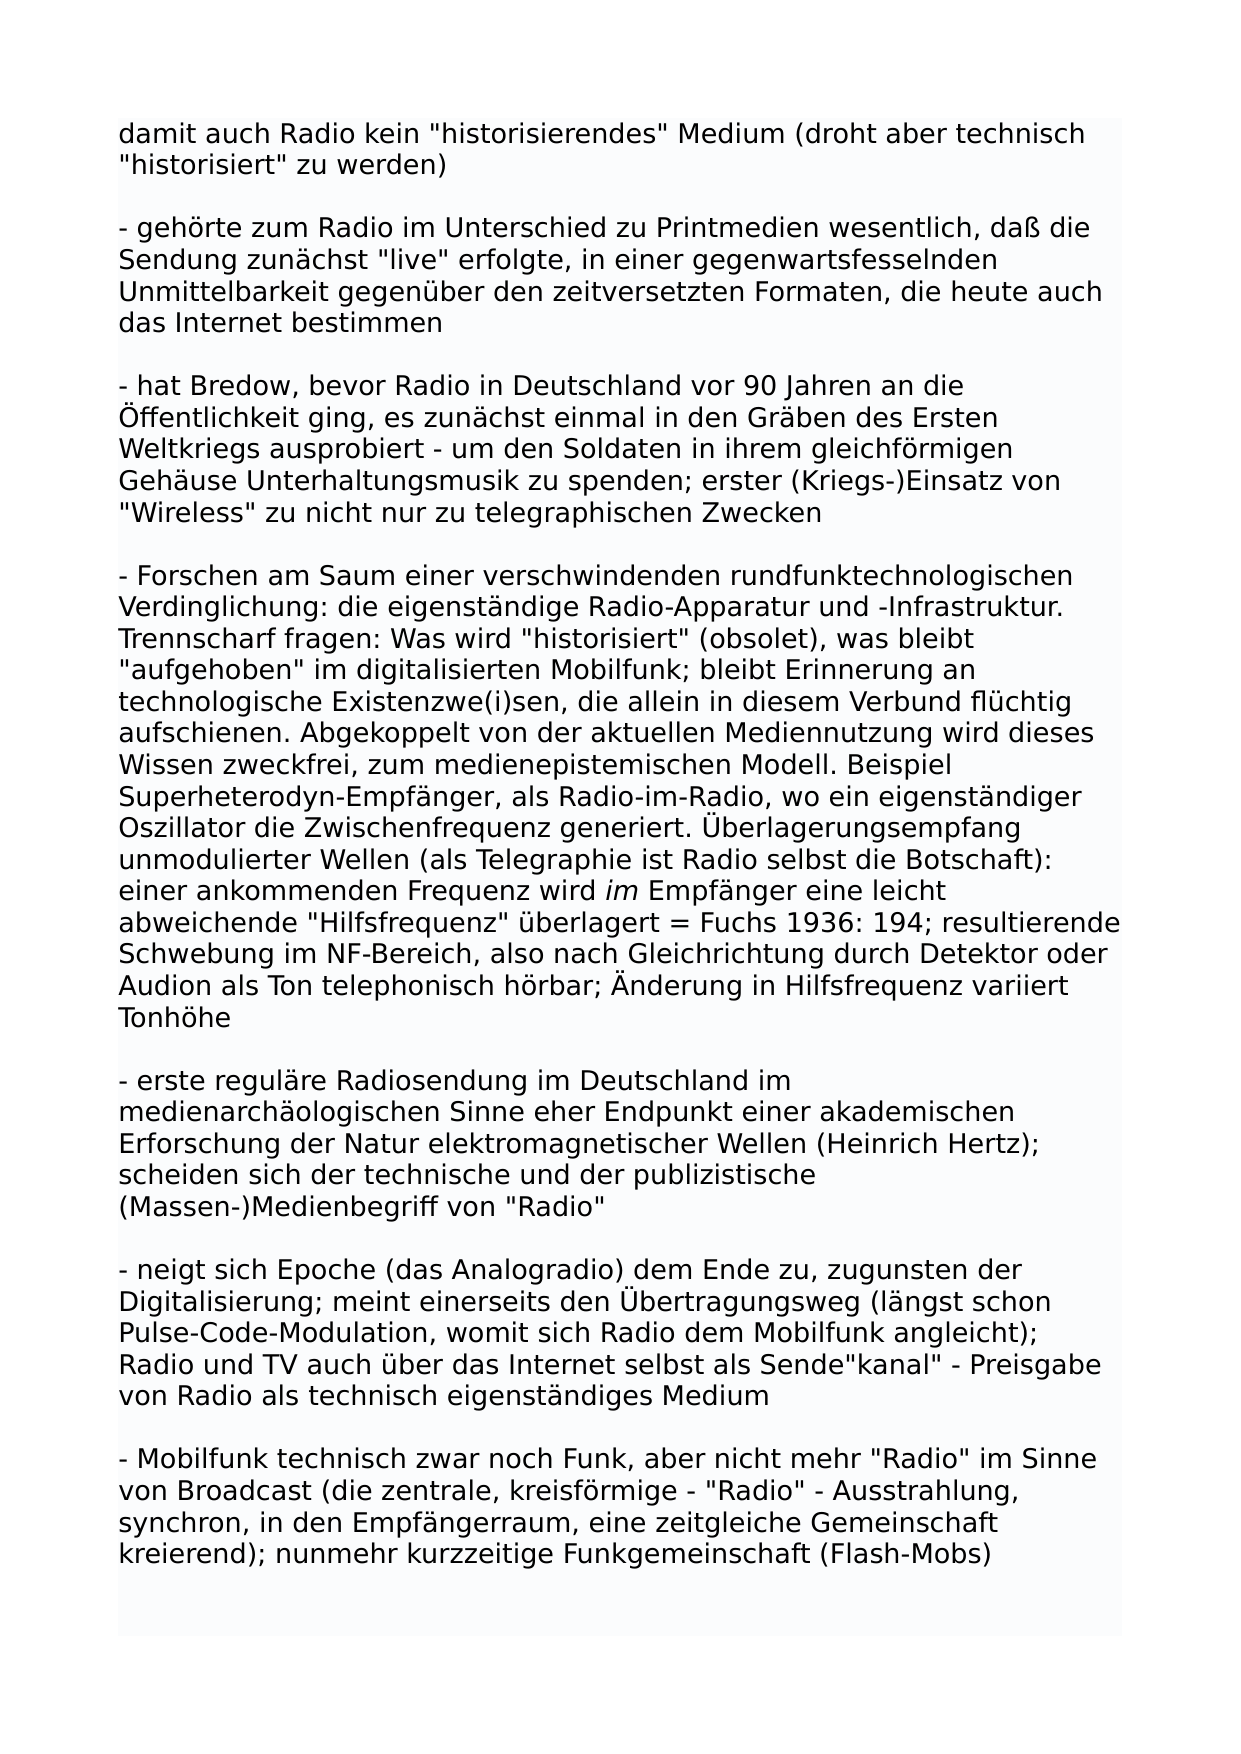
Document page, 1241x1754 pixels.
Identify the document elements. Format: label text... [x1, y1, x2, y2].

text damit auch Radio kein "historisierendes" Medium (droht aber technisch "historisiert" zu werden) [118, 118, 1122, 181]
text - neigt sich Epoche (das Analogradio) dem Ende zu, zugunsten der Digitalisierung; meint einerseits den Übertragungsweg (längst schon Pulse-Code-Modulation, womit sich Radio dem Mobilfunk angleicht); Radio und TV auch über das Internet selbst als Sende"kanal" - Preisgabe von Radio als technisch eigenständiges Medium [118, 1254, 1122, 1412]
text - hat Bredow, bevor Radio in Deutschland vor 90 Jahren an die Öffentlichkeit ging, es zunächst einmal in den Gräben des Ersten Weltkriegs ausprobiert - um den Soldaten in ihrem gleichförmigen Gehäuse Unterhaltungsmusik zu spenden; erster (Kriegs-)Einsatz von "Wireless" zu nicht nur zu telegraphischen Zwecken [118, 371, 1122, 528]
text - gehörte zum Radio im Unterschied zu Printmedien wesentlich, daß die Sendung zunächst "live" erfolgte, in einer gegenwartsfesselnden Unmittelbarkeit gegenüber den zeitversetzten Formaten, die heute auch das Internet bestimmen [118, 213, 1122, 339]
text - erste reguläre Radiosendung im Deutschland im medienarchäologischen Sinne eher Endpunkt einer akademischen Erforschung der Natur elektromagnetischer Wellen (Heinrich Hertz); scheiden sich der technische und der publizistische (Massen-)Medienbegriff von "Radio" [118, 1065, 1122, 1223]
text - Mobilfunk technisch zwar noch Funk, aber nicht mehr "Radio" im Sinne von Broadcast (die zentrale, kreisförmige - "Radio" - Ausstrahlung, synchron, in den Empfängerraum, eine zeitgleiche Gemeinschaft kreierend); nunmehr kurzzeitige Funkgemeinschaft (Flash-Mobs) [118, 1444, 1122, 1570]
text - Forschen am Saum einer verschwindenden rundfunktechnologischen Verdinglichung: die eigenständige Radio-Apparatur und -Infrastruktur. Trennscharf fragen: Was wird "historisiert" (obsolet), was bleibt "aufgehoben" im digitalisierten Mobilfunk; bleibt Erinnerung an technologische Existenzwe(i)sen, die allein in diesem Verbund flüchtig aufschienen. Abgekoppelt von der aktuellen Mediennutzung wird dieses Wissen zweckfrei, zum medienepistemischen Modell. Beispiel Superheterodyn-Empfänger, als Radio-im-Radio, wo ein eigenständiger Oszillator die Zwischenfrequenz generiert. Überlagerungsempfang unmodulierter Wellen (als Telegraphie ist Radio selbst die Botschaft): einer ankommenden Frequenz wird im Empfänger eine leicht abweichende "Hilfsfrequenz" überlagert = Fuchs 1936: 194; resultierende Schwebung im NF-Bereich, also nach Gleichrichtung durch Detektor oder Audion als Ton telephonisch hörbar; Änderung in Hilfsfrequenz variiert Tonhöhe [118, 560, 1122, 1033]
